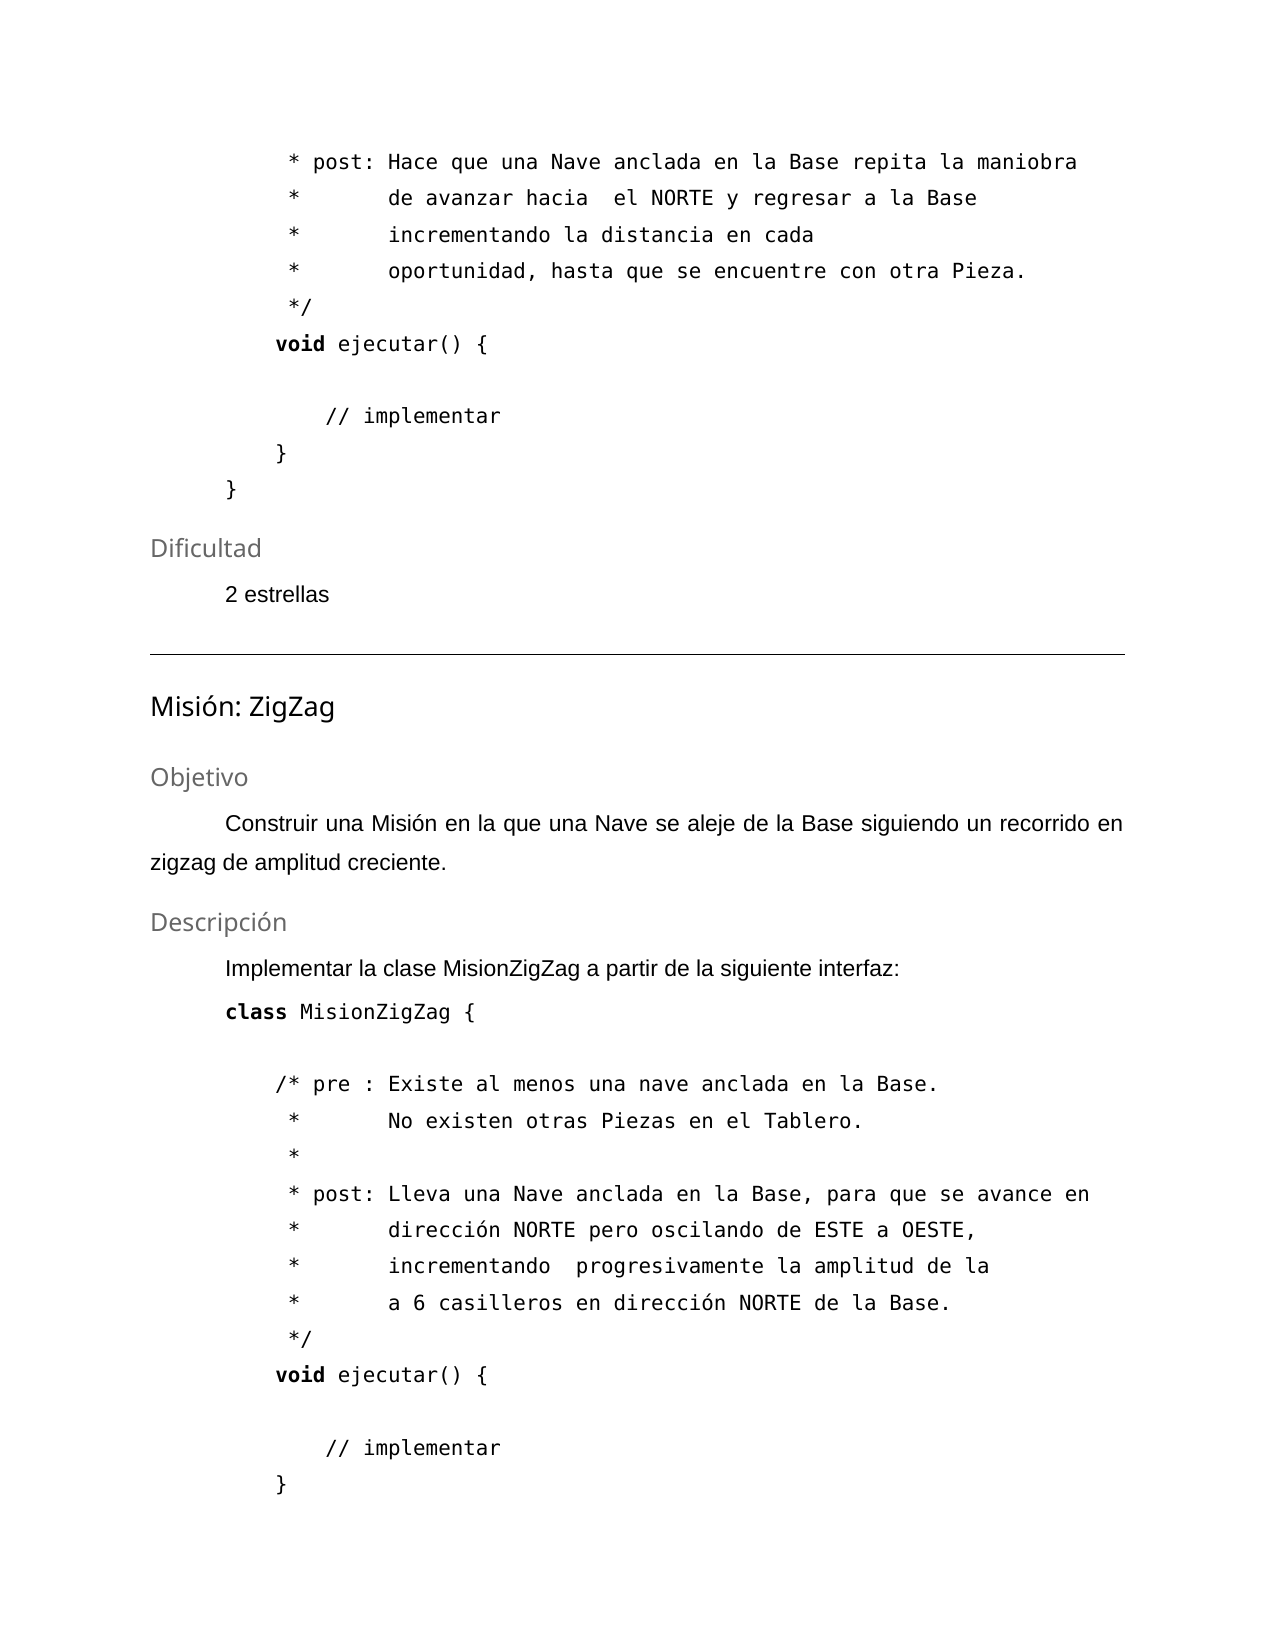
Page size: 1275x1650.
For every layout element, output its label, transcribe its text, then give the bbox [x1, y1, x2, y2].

text void ejecutar() { [150, 332, 1125, 356]
text } [150, 1472, 1125, 1497]
text // implementar [150, 1436, 1125, 1460]
text * [150, 1145, 1125, 1169]
text * post: Lleva una Nave anclada en la Base, para que se avance en [150, 1182, 1125, 1206]
text * oportunidad, hasta que se encuentre con otra Pieza. [150, 259, 1125, 283]
text */ [150, 1327, 1125, 1351]
text } [150, 477, 1125, 501]
text Construir una Misión en la que una Nave se aleje de la Base siguiendo un recorrido en zigzag de amplitud creciente. [150, 811, 1125, 875]
subtitle Dificultad [150, 530, 1125, 564]
subtitle Descripción [150, 904, 1125, 938]
text * de avanzar hacia el NORTE y regresar a la Base [150, 186, 1125, 211]
text } [150, 441, 1125, 465]
subtitle Objetivo [150, 760, 1125, 794]
text void ejecutar() { [150, 1363, 1125, 1388]
text // implementar [150, 404, 1125, 429]
subtitle Misión: ZigZag [150, 688, 1125, 725]
text * incrementando la distancia en cada [150, 223, 1125, 247]
text * dirección NORTE pero oscilando de ESTE a OESTE, [150, 1218, 1125, 1242]
text * a 6 casilleros en dirección NORTE de la Base. [150, 1291, 1125, 1315]
text class MisionZigZag { [150, 1000, 1125, 1024]
text * incrementando progresivamente la amplitud de la [150, 1254, 1125, 1278]
text /* pre : Existe al menos una nave anclada en la Base. [150, 1072, 1125, 1097]
text */ [150, 295, 1125, 320]
text * No existen otras Piezas en el Tablero. [150, 1109, 1125, 1133]
text 2 estrellas [150, 581, 1125, 607]
text Implementar la clase MisionZigZag a partir de la siguiente interfaz: [150, 955, 1125, 981]
text * post: Hace que una Nave anclada en la Base repita la maniobra [150, 150, 1125, 174]
